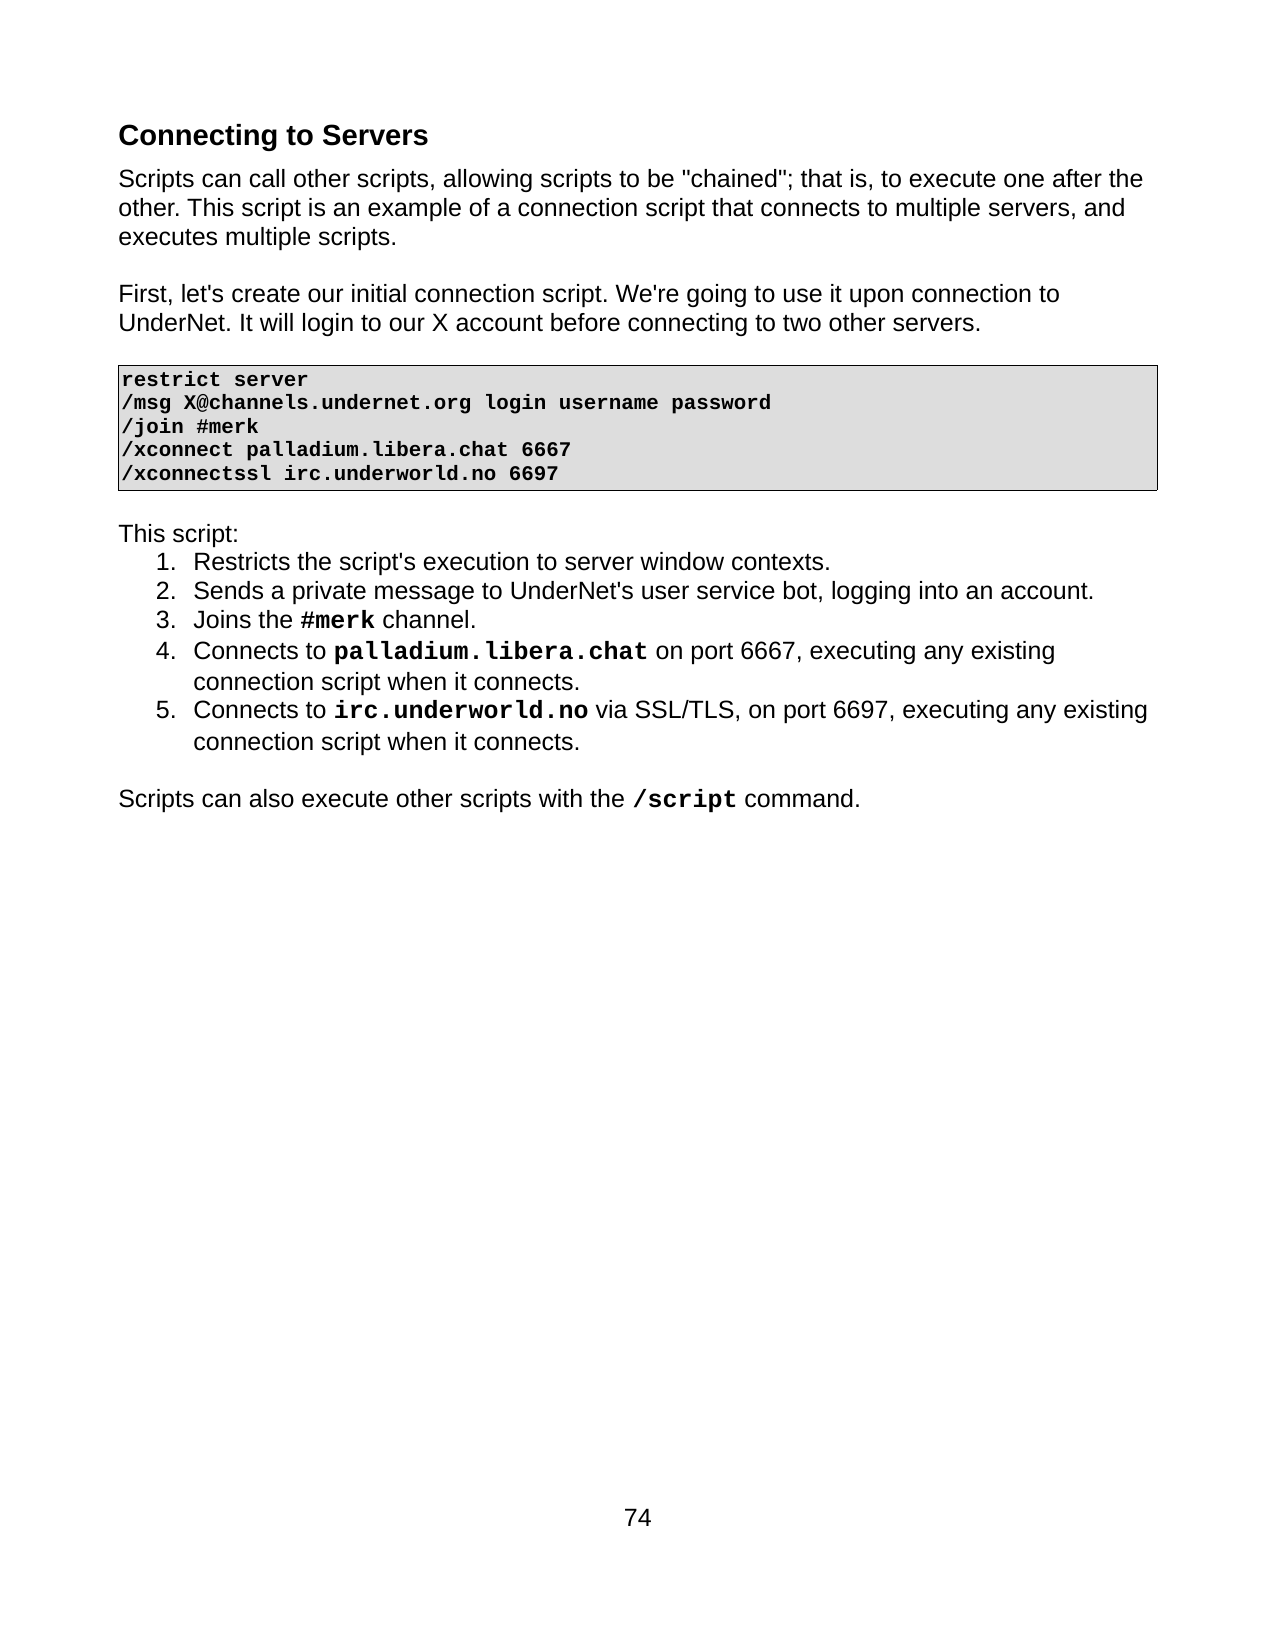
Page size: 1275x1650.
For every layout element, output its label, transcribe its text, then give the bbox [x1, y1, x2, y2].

text First, let's create our initial connection script. We're going to use it upon connection to UnderNet. It will login to our X account before connecting to two other servers. [118, 279, 1157, 337]
list Connects to palladium.libera.chat on port 6667, executing any existing connection script when it connects. [156, 636, 1157, 696]
subtitle Connecting to Servers [118, 118, 1157, 152]
text Scripts can call other scripts, allowing scripts to be "chained"; that is, to execute one after the other. This script is an example of a connection script that connects to multiple servers, and executes multiple scripts. [118, 164, 1157, 250]
list Restricts the script's execution to server window contexts. [156, 547, 1157, 576]
text This script: [118, 519, 1157, 547]
list Connects to irc.underworld.no via SSL/TLS, on port 6697, executing any existing connection script when it connects. [156, 696, 1157, 755]
table_header restrict server /msg X@channels.undernet.org login username password /join #merk /xconnect palladium.libera.chat 6667 /xconnectssl irc.underworld.no 6697 [119, 366, 1157, 490]
text Scripts can also execute other scripts with the /script command. [118, 784, 1157, 815]
list Sends a private message to UnderNet's user service bot, logging into an account. [156, 576, 1157, 605]
list Joins the #merk channel. [156, 605, 1157, 636]
